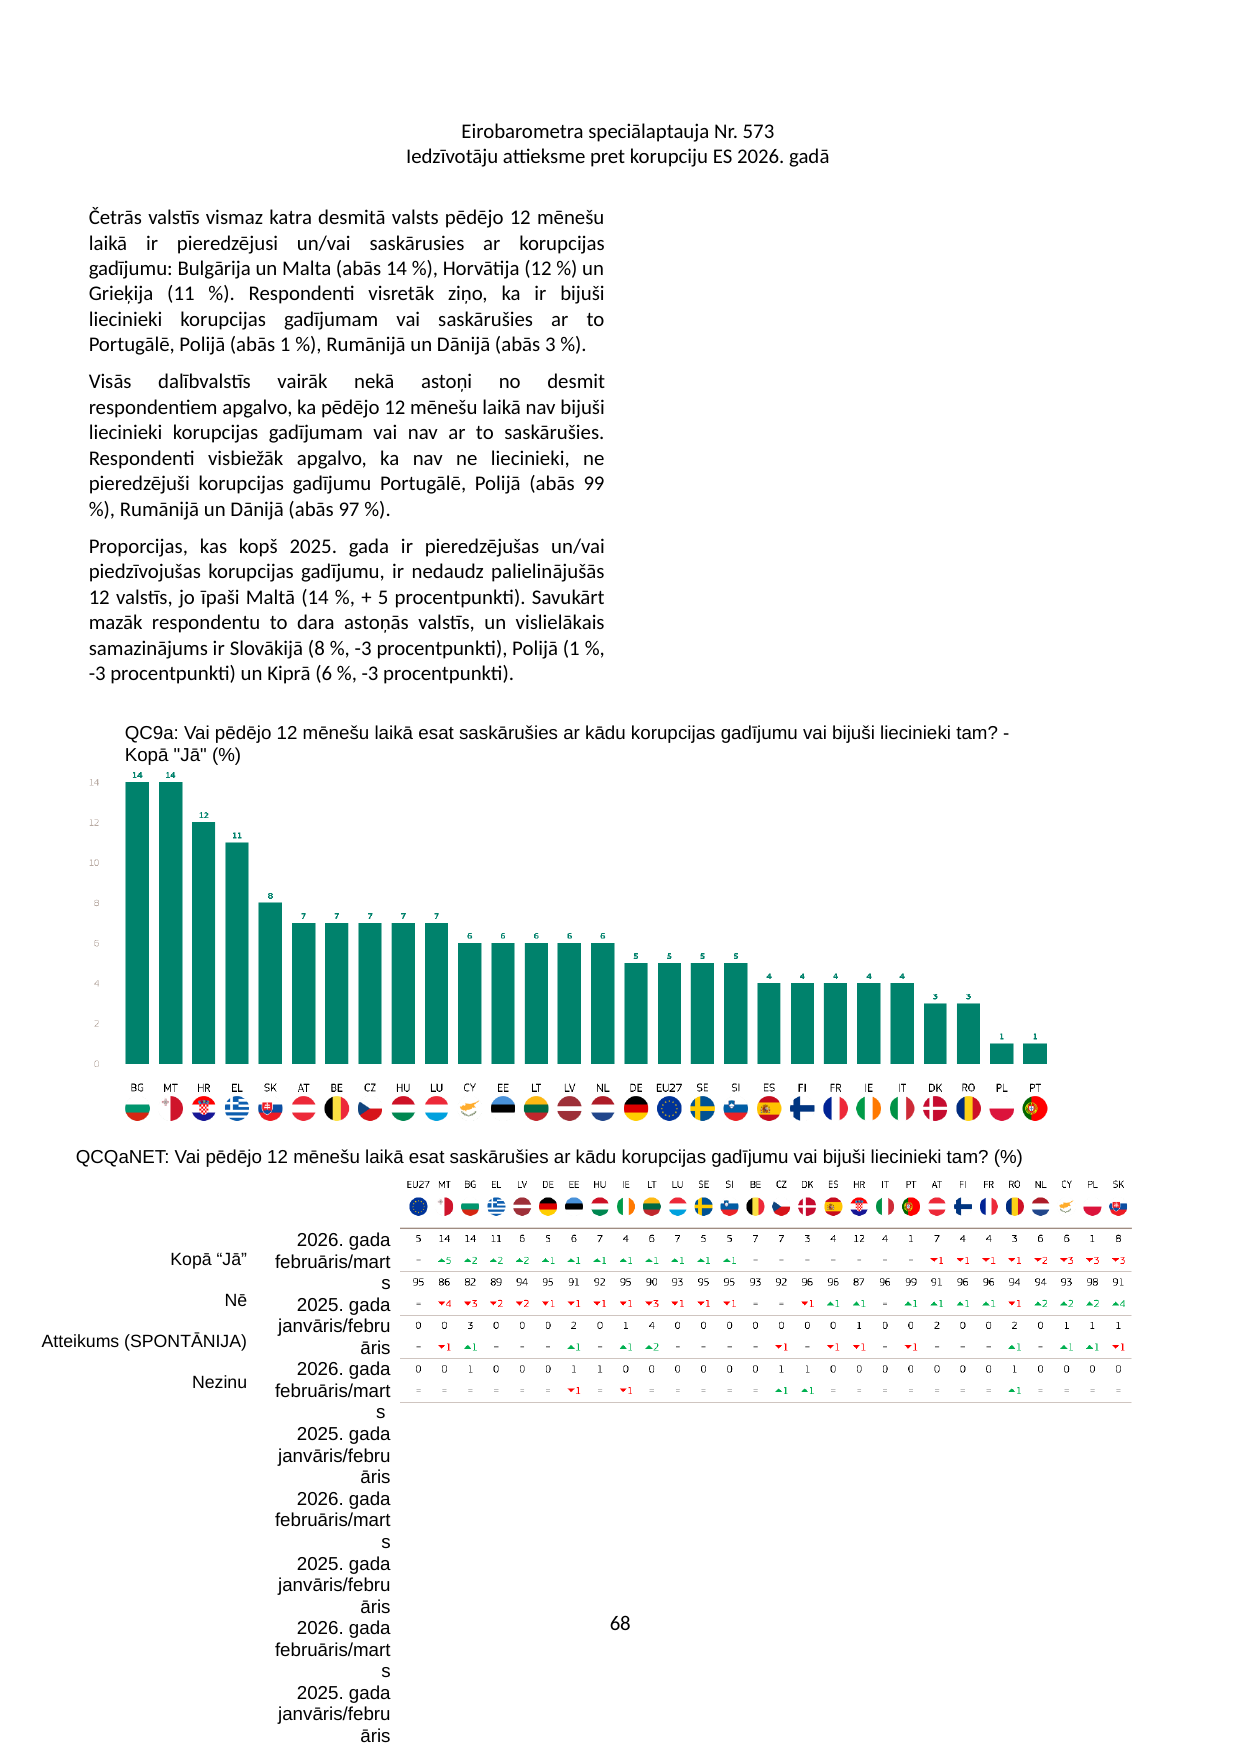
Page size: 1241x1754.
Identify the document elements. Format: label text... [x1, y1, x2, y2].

picture [76, 749, 1057, 1127]
text Proporcijas, kas kopš 2025. gada ir pieredzējušas un/vai piedzīvojušas korupcijas gadījumu, ir nedaudz palielinājušās 12 valstīs, jo īpaši Maltā (14 %, + 5 procentpunkti). Savukārt mazāk respondentu to dara astoņās valstīs, un vislielākais samazinājums ir Slovākijā (8 %, -3 procentpunkti), Polijā (1 %, -3 procentpunkti) un Kiprā (6 %, -3 procentpunkti). [88, 533, 605, 686]
picture [400, 1169, 1148, 1411]
text Četrās valstīs vismaz katra desmitā valsts pēdējo 12 mēnešu laikā ir pieredzējusi un/vai saskārusies ar korupcijas gadījumu: Bulgārija un Malta (abās 14 %), Horvātija (12 %) un Grieķija (11 %). Respondenti visretāk ziņo, ka ir bijuši liecinieki korupcijas gadījumam vai saskārušies ar to Portugālē, Polijā (abās 1 %), Rumānijā un Dānijā (abās 3 %). [88, 204, 605, 357]
text Visās dalībvalstīs vairāk nekā astoņi no desmit respondentiem apgalvo, ka pēdējo 12 mēnešu laikā nav bijuši liecinieki korupcijas gadījumam vai nav ar to saskārušies. Respondenti visbiežāk apgalvo, ka nav ne liecinieki, ne pieredzējuši korupcijas gadījumu Portugālē, Polijā (abās 99 %), Rumānijā un Dānijā (abās 97 %). [88, 369, 605, 521]
